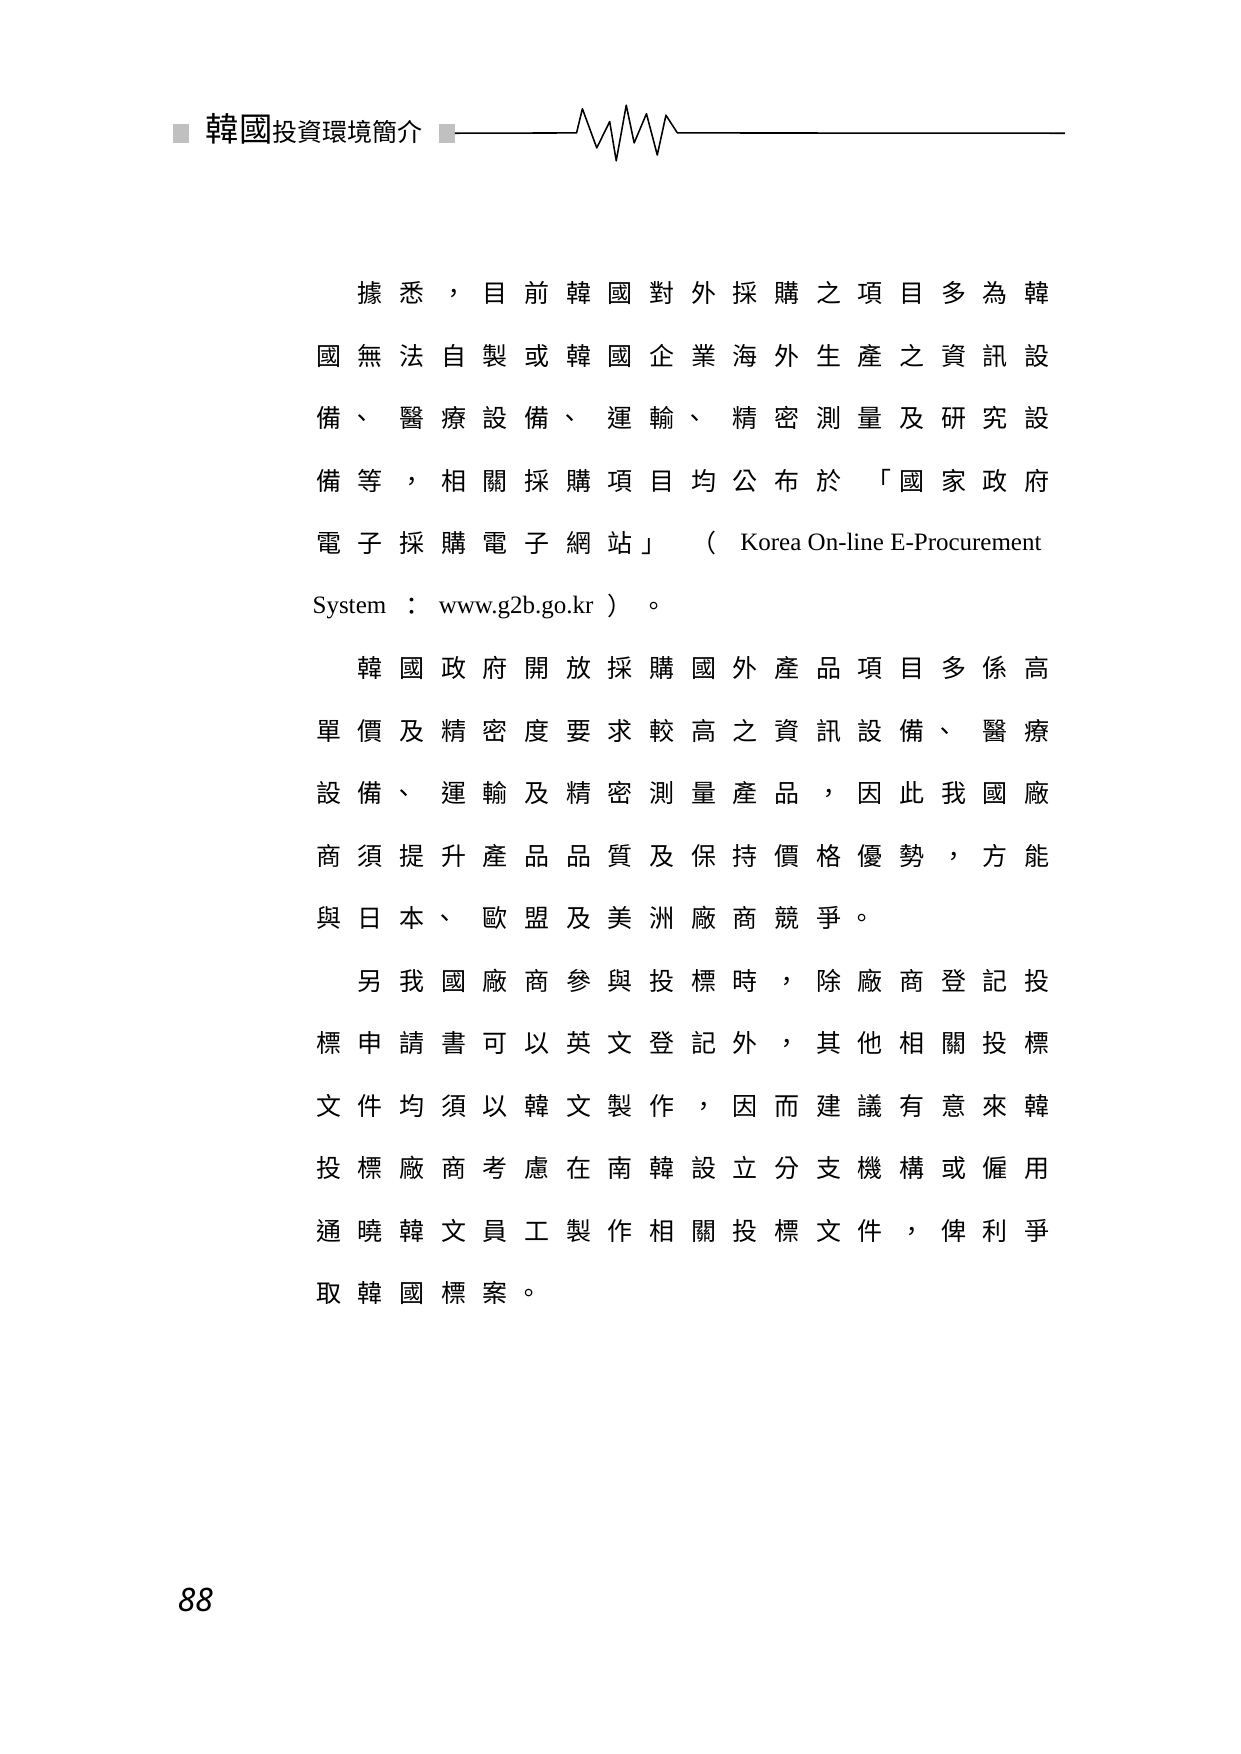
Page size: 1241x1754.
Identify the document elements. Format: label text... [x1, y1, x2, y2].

text 另我國廠商參與投標時，除廠商登記投標申請書可以英文登記外，其他相關投標文件均須以韓文製作，因而建議有意來韓投標廠商考慮在南韓設立分支機構或僱用通曉韓文員工製作相關投標文件，俾利爭取韓國標案。 [281, 938, 1058, 1313]
text 韓國政府開放採購國外產品項目多係高單價及精密度要求較高之資訊設備、醫療設備、運輸及精密測量產品，因此我國廠商須提升產品品質及保持價格優勢，方能與日本、歐盟及美洲廠商競爭。 [281, 625, 1058, 938]
text 據悉，目前韓國對外採購之項目多為韓國無法自製或韓國企業海外生產之資訊設備、醫療設備、運輸、精密測量及研究設備等，相關採購項目均公布於「國家政府電子採購電子網站」（Korea On-line E-Procurement System：www.g2b.go.kr）。 [281, 250, 1058, 625]
